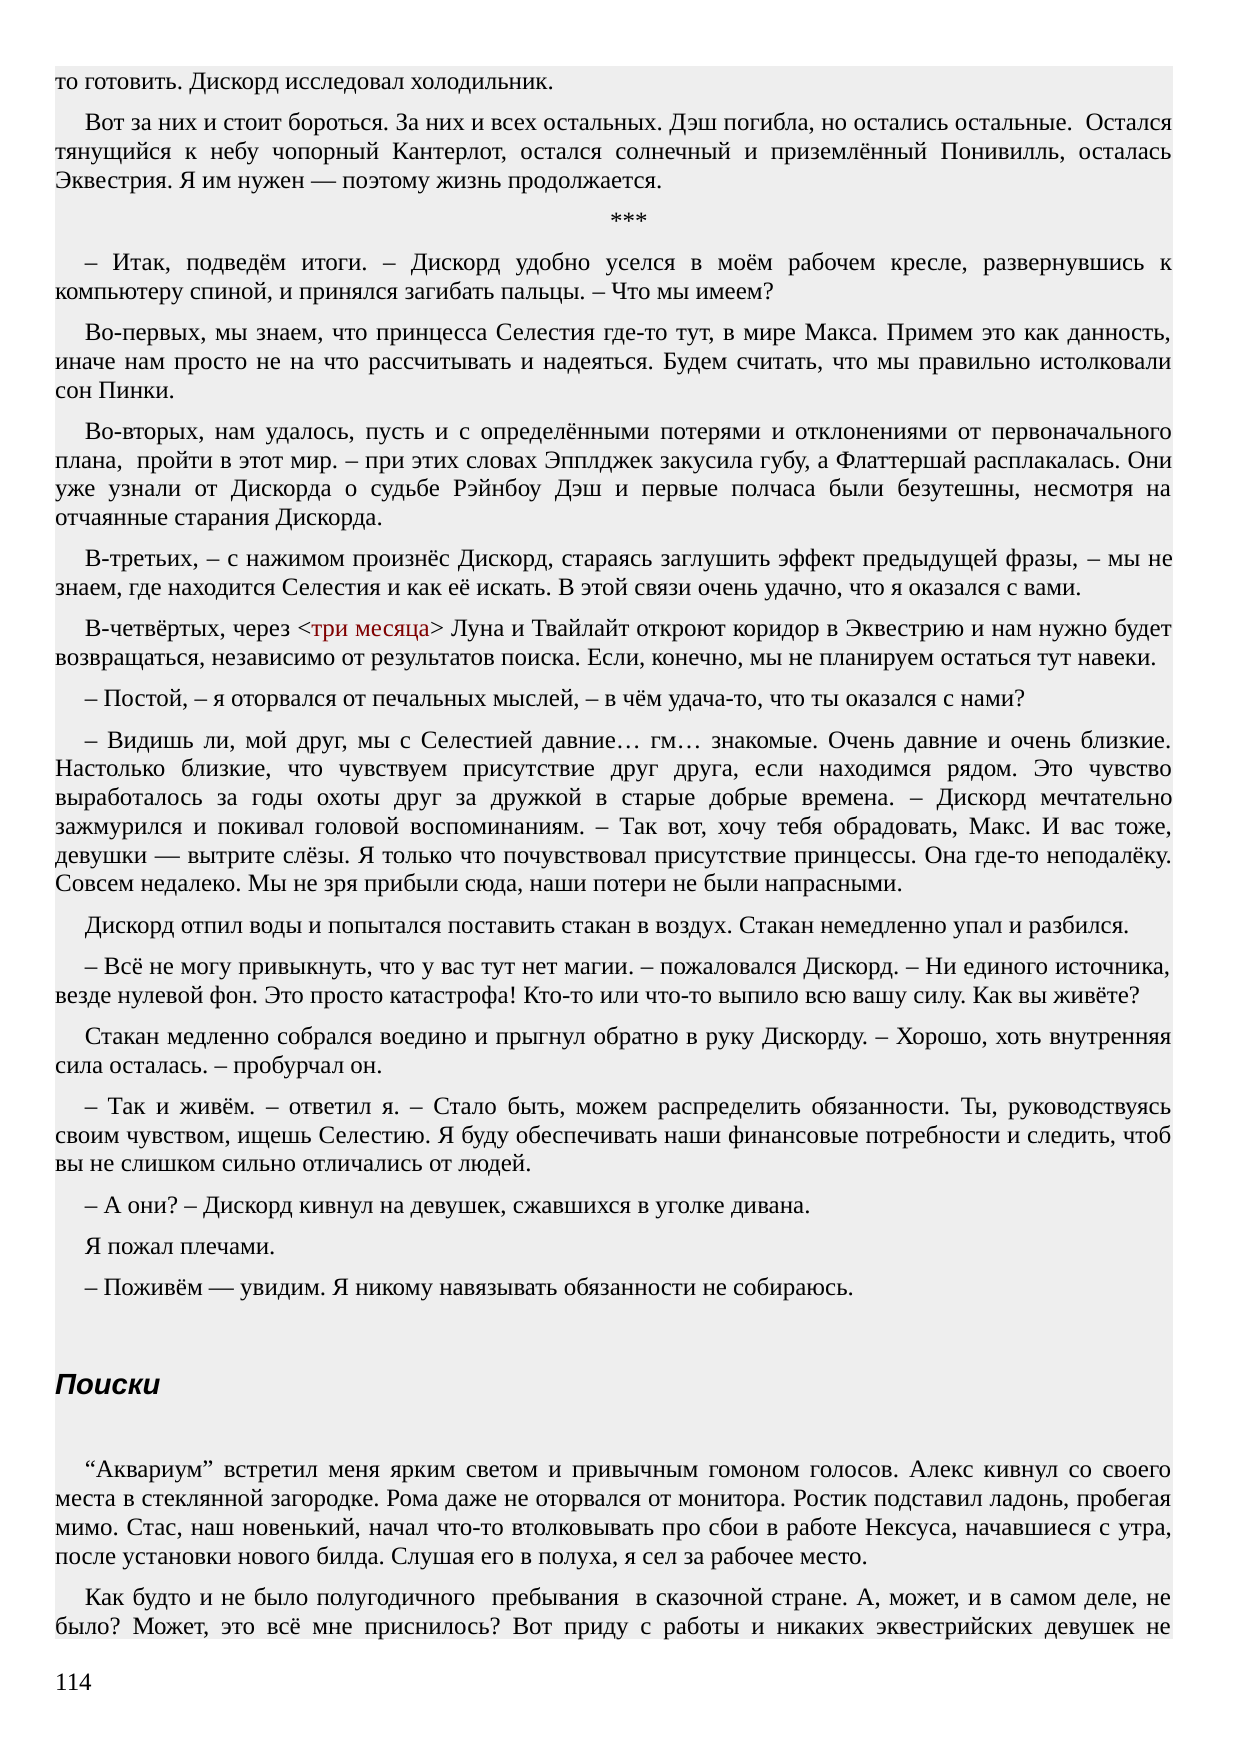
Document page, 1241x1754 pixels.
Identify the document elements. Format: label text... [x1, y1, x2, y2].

text – Поживём — увидим. Я никому навязывать обязанности не собираюсь. [55, 1272, 1173, 1301]
text В-четвёртых, через <три месяца> Луна и Твайлайт откроют коридор в Эквестрию и нам нужно будет возвращаться, независимо от результатов поиска. Если, конечно, мы не планируем остаться тут навеки. [55, 613, 1173, 671]
text Как будто и не было полугодичного пребывания в сказочной стране. А, может, и в самом деле, не было? Может, это всё мне приснилось? Вот приду с работы и никаких эквестрийских девушек не [55, 1582, 1173, 1639]
text “Аквариум” встретил меня ярким светом и привычным гомоном голосов. Алекс кивнул со своего места в стеклянной загородке. Рома даже не оторвался от монитора. Ростик подставил ладонь, пробегая мимо. Стас, наш новенький, начал что-то втолковывать про сбои в работе Нексуса, начавшиеся с утра, после установки нового билда. Слушая его в полуха, я сел за рабочее место. [55, 1454, 1173, 1569]
text Дискорд отпил воды и попытался поставить стакан в воздух. Стакан немедленно упал и разбился. [55, 910, 1173, 938]
text то готовить. Дискорд исследовал холодильник. [55, 66, 1173, 95]
text Во-первых, мы знаем, что принцесса Селестия где-то тут, в мире Макса. Примем это как данность, иначе нам просто не на что рассчитывать и надеяться. Будем считать, что мы правильно истолковали сон Пинки. [55, 317, 1173, 403]
text Вот за них и стоит бороться. За них и всех остальных. Дэш погибла, но остались остальные. Остался тянущийся к небу чопорный Кантерлот, остался солнечный и приземлённый Понивилль, осталась Эквестрия. Я им нужен — поэтому жизнь продолжается. [55, 107, 1173, 193]
text В-третьих, – с нажимом произнёс Дискорд, стараясь заглушить эффект предыдущей фразы, – мы не знаем, где находится Селестия и как её искать. В этой связи очень удачно, что я оказался с вами. [55, 543, 1173, 601]
text *** [55, 206, 1173, 235]
text – Итак, подведём итоги. – Дискорд удобно уселся в моём рабочем кресле, развернувшись к компьютеру спиной, и принялся загибать пальцы. – Что мы имеем? [55, 247, 1173, 305]
text – Так и живём. – ответил я. – Стало быть, можем распределить обязанности. Ты, руководствуясь своим чувством, ищешь Селестию. Я буду обеспечивать наши финансовые потребности и следить, чтоб вы не слишком сильно отличались от людей. [55, 1091, 1173, 1177]
text Я пожал плечами. [55, 1231, 1173, 1260]
text – Всё не могу привыкнуть, что у вас тут нет магии. – пожаловался Дискорд. – Ни единого источника, везде нулевой фон. Это просто катастрофа! Кто-то или что-то выпило всю вашу силу. Как вы живёте? [55, 951, 1173, 1008]
subtitle Поиски [55, 1367, 1173, 1401]
text Стакан медленно собрался воедино и прыгнул обратно в руку Дискорду. – Хорошо, хоть внутренняя сила осталась. – пробурчал он. [55, 1021, 1173, 1078]
text Во-вторых, нам удалось, пусть и с определёнными потерями и отклонениями от первоначального плана, пройти в этот мир. – при этих словах Эпплджек закусила губу, а Флаттершай расплакалась. Они уже узнали от Дискорда о судьбе Рэйнбоу Дэш и первые полчаса были безутешны, несмотря на отчаянные старания Дискорда. [55, 416, 1173, 531]
text – Постой, – я оторвался от печальных мыслей, – в чём удача-то, что ты оказался с нами? [55, 683, 1173, 712]
text – Видишь ли, мой друг, мы с Селестией давние… гм… знакомые. Очень давние и очень близкие. Настолько близкие, что чувствуем присутствие друг друга, если находимся рядом. Это чувство выработалось за годы охоты друг за дружкой в старые добрые времена. – Дискорд мечтательно зажмурился и покивал головой воспоминаниям. – Так вот, хочу тебя обрадовать, Макс. И вас тоже, девушки — вытрите слёзы. Я только что почувствовал присутствие принцессы. Она где-то неподалёку. Совсем недалеко. Мы не зря прибыли сюда, наши потери не были напрасными. [55, 725, 1173, 897]
text – А они? – Дискорд кивнул на девушек, сжавшихся в уголке дивана. [55, 1190, 1173, 1218]
